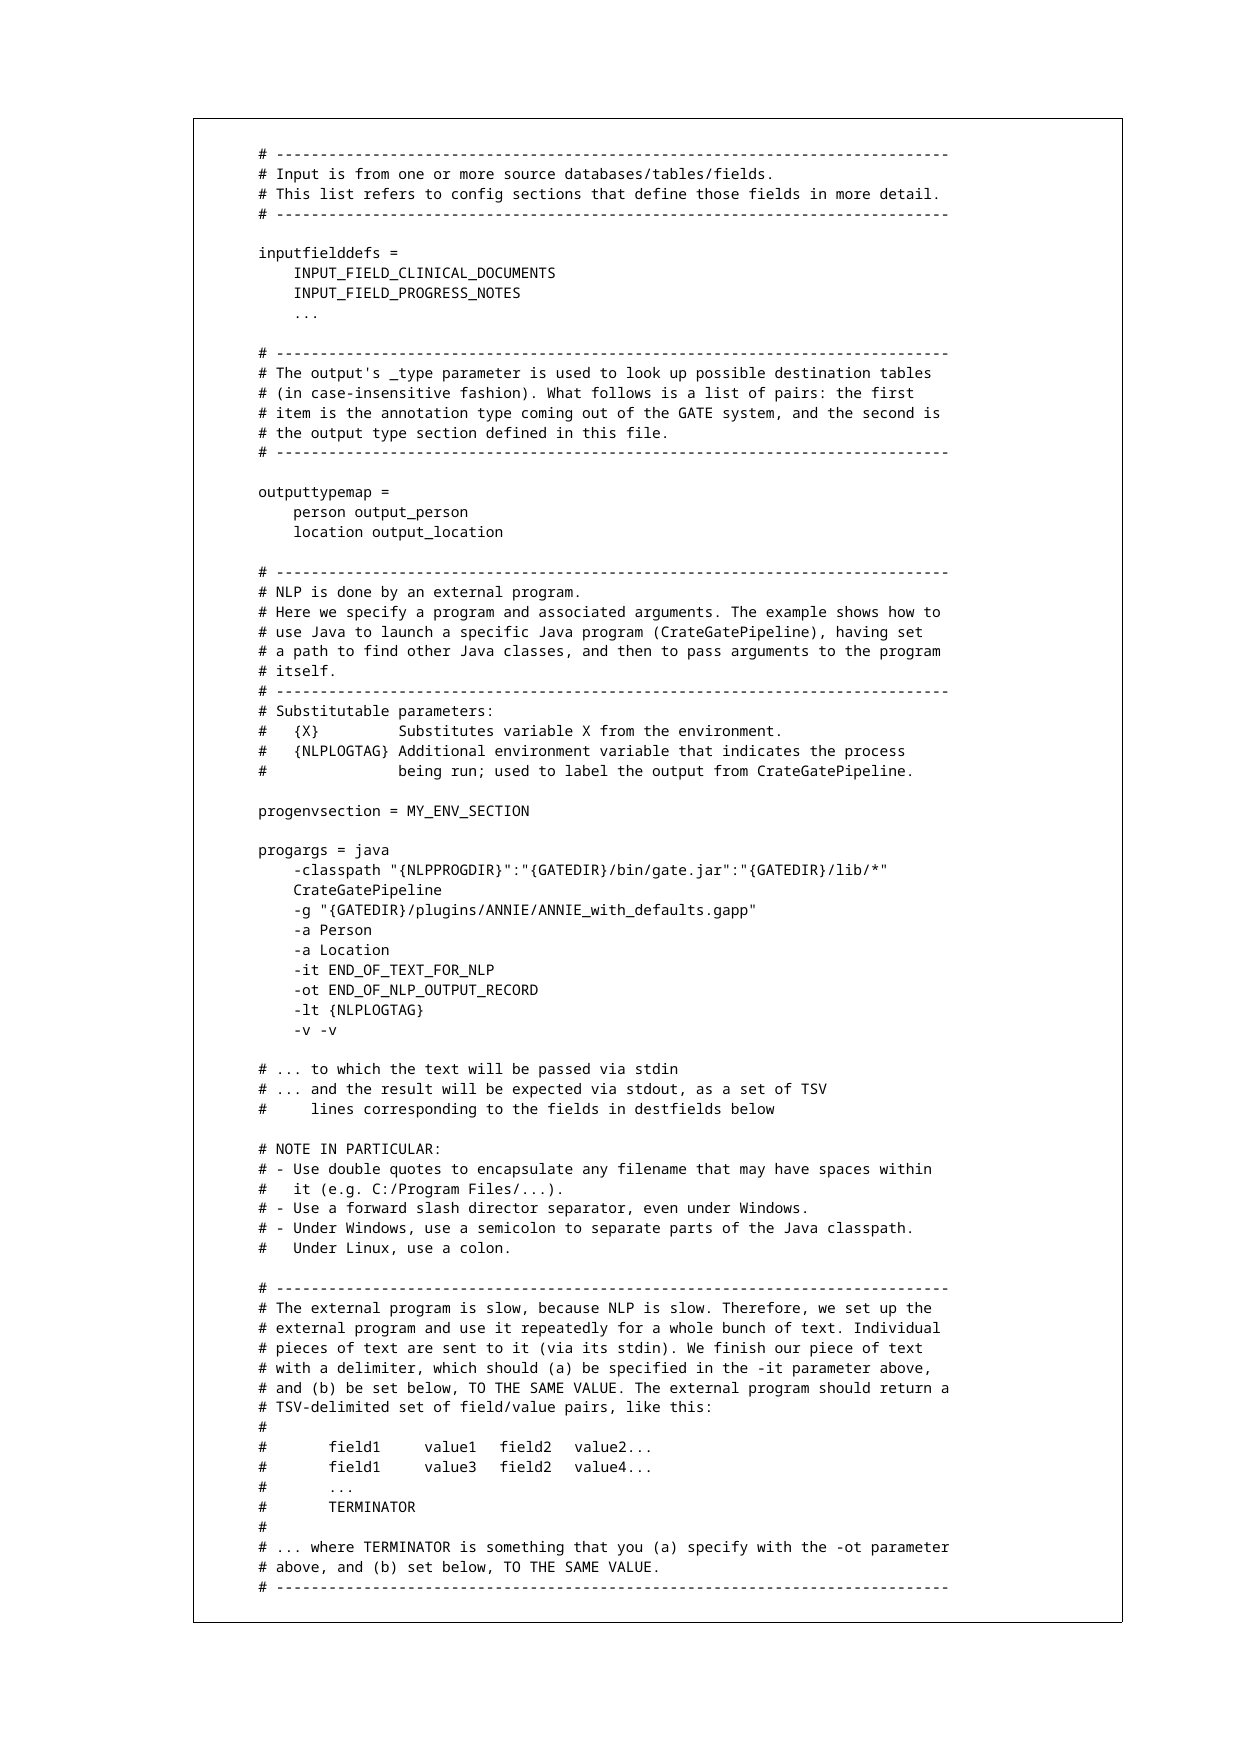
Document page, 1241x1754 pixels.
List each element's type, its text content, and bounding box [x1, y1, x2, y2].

table_header # ----------------------------------------------------------------------------- # Input is from one or more source databases/tables/fields. # This list refers to config sections that define those fields in more detail. # ----------------------------------------------------------------------------- inputfielddefs = INPUT_FIELD_CLINICAL_DOCUMENTS INPUT_FIELD_PROGRESS_NOTES ... # ----------------------------------------------------------------------------- # The output's _type parameter is used to look up possible destination tables # (in case-insensitive fashion). What follows is a list of pairs: the first # item is the annotation type coming out of the GATE system, and the second is # the output type section defined in this file. # ----------------------------------------------------------------------------- outputtypemap = person output_person location output_location # ----------------------------------------------------------------------------- # NLP is done by an external program. # Here we specify a program and associated arguments. The example shows how to # use Java to launch a specific Java program (CrateGatePipeline), having set # a path to find other Java classes, and then to pass arguments to the program # itself. # ----------------------------------------------------------------------------- # Substitutable parameters: # {X} Substitutes variable X from the environment. # {NLPLOGTAG} Additional environment variable that indicates the process # being run; used to label the output from CrateGatePipeline. progenvsection = MY_ENV_SECTION progargs = java -classpath "{NLPPROGDIR}":"{GATEDIR}/bin/gate.jar":"{GATEDIR}/lib/*" CrateGatePipeline -g "{GATEDIR}/plugins/ANNIE/ANNIE_with_defaults.gapp" -a Person -a Location -it END_OF_TEXT_FOR_NLP -ot END_OF_NLP_OUTPUT_RECORD -lt {NLPLOGTAG} -v -v # ... to which the text will be passed via stdin # ... and the result will be expected via stdout, as a set of TSV # lines corresponding to the fields in destfields below # NOTE IN PARTICULAR: # - Use double quotes to encapsulate any filename that may have spaces within # it (e.g. C:/Program Files/...). # - Use a forward slash director separator, even under Windows. # - Under Windows, use a semicolon to separate parts of the Java classpath. # Under Linux, use a colon. # ----------------------------------------------------------------------------- # The external program is slow, because NLP is slow. Therefore, we set up the # external program and use it repeatedly for a whole bunch of text. Individual # pieces of text are sent to it (via its stdin). We finish our piece of text # with a delimiter, which should (a) be specified in the -it parameter above, # and (b) be set below, TO THE SAME VALUE. The external program should return a # TSV-delimited set of field/value pairs, like this: # # field1 value1 field2 value2... # field1 value3 field2 value4... # ... # TERMINATOR # # ... where TERMINATOR is something that you (a) specify with the -ot parameter # above, and (b) set below, TO THE SAME VALUE. # [194, 119, 1122, 1622]
